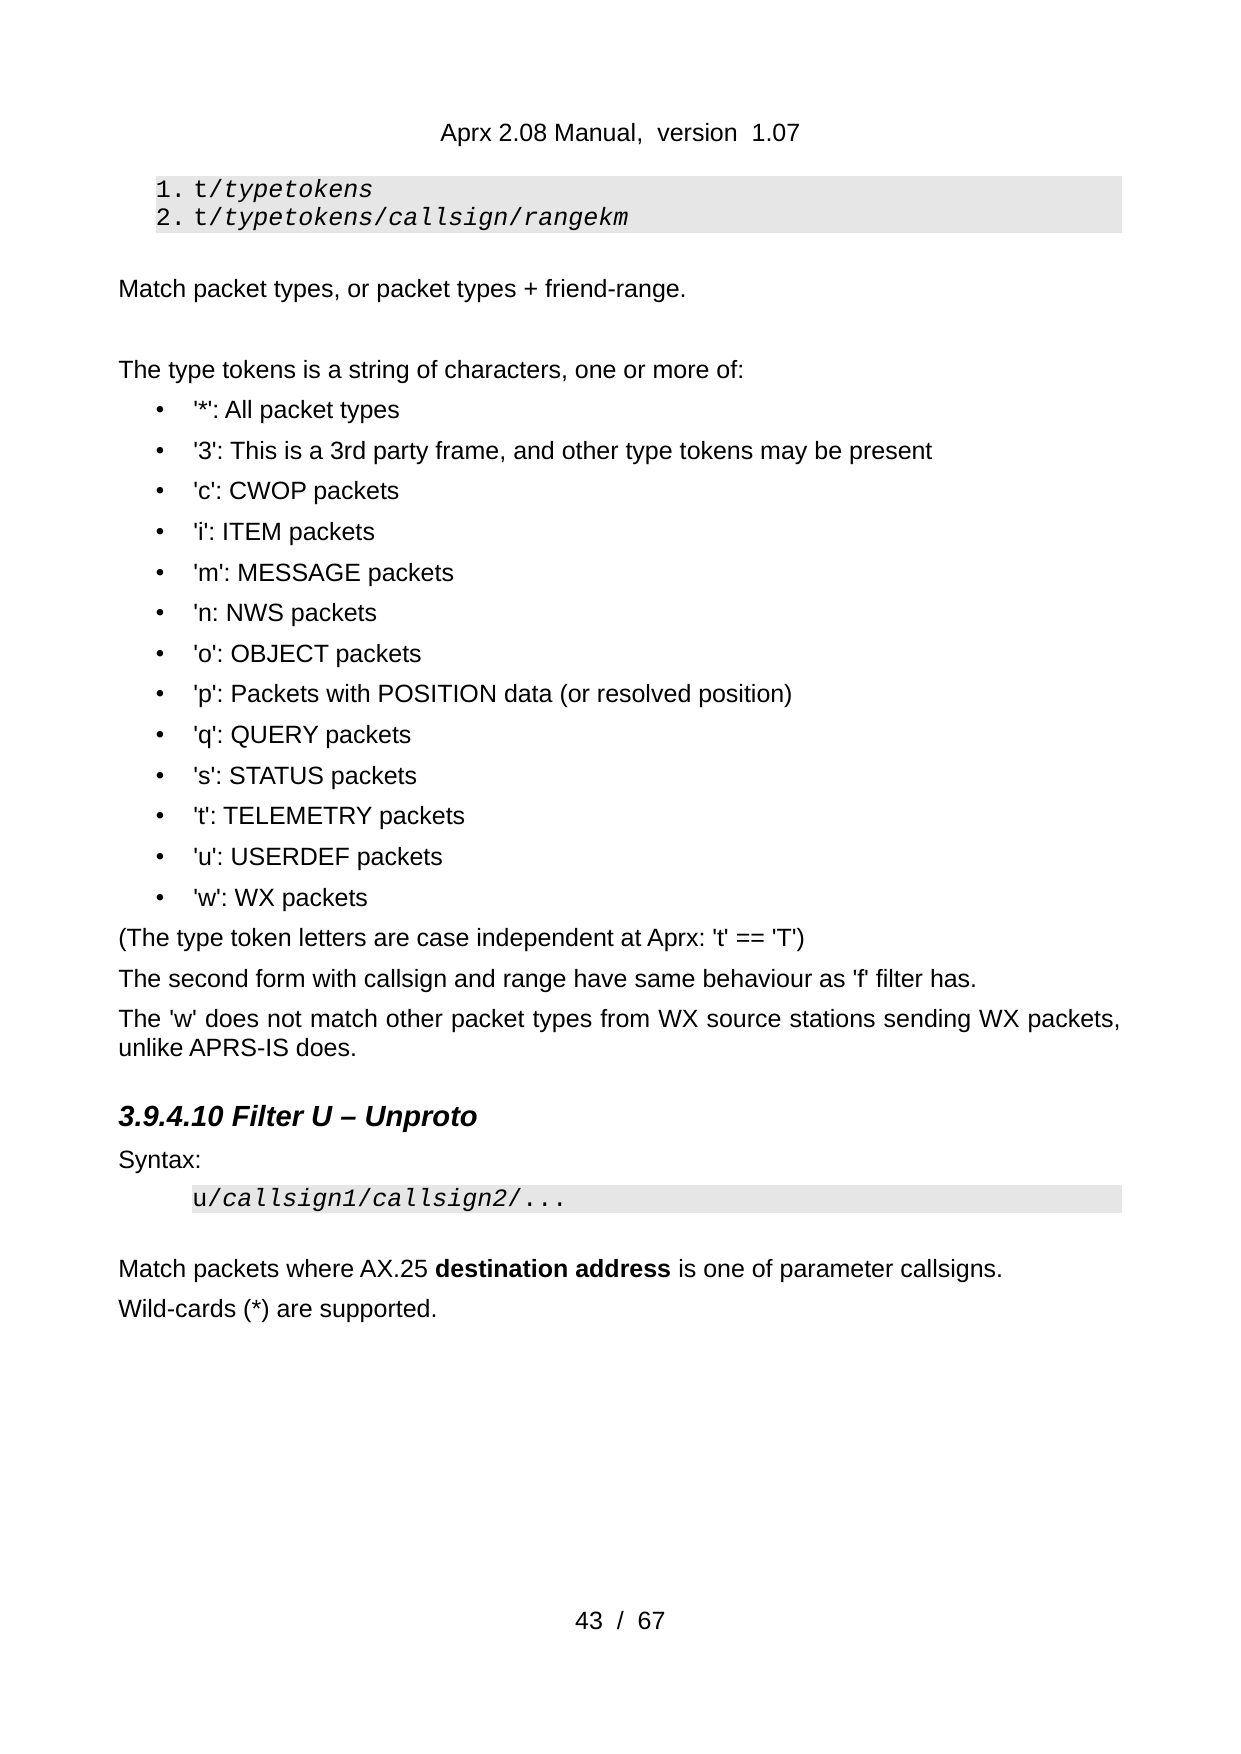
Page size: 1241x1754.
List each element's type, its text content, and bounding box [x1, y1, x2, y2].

list t/typetokens [156, 176, 1122, 205]
list 'w': WX packets [156, 883, 1122, 911]
list 'u': USERDEF packets [156, 842, 1122, 871]
list 't': TELEMETRY packets [156, 801, 1122, 830]
text Match packets where AX.25 destination address is one of parameter callsigns. [118, 1254, 1122, 1283]
list '3': This is a 3rd party frame, and other type tokens may be present [156, 436, 1122, 464]
text Match packet types, or packet types + friend-range. [118, 273, 1122, 302]
text Syntax: [118, 1144, 1122, 1173]
list 'p': Packets with POSITION data (or resolved position) [156, 679, 1122, 708]
list 's': STATUS packets [156, 761, 1122, 789]
list 'o': OBJECT packets [156, 639, 1122, 668]
list t/typetokens/callsign/rangekm [156, 205, 1122, 233]
subtitle Filter U – Unproto [118, 1098, 1122, 1132]
list 'm': MESSAGE packets [156, 558, 1122, 586]
text Wild-cards (*) are supported. [118, 1294, 1122, 1323]
text u/callsign1/callsign2/... [192, 1185, 1122, 1213]
list 'c': CWOP packets [156, 476, 1122, 505]
text The second form with callsign and range have same behaviour as 'f' filter has. [118, 964, 1122, 992]
list '*': All packet types [156, 395, 1122, 424]
list 'q': QUERY packets [156, 720, 1122, 749]
list 'n: NWS packets [156, 598, 1122, 627]
text The type tokens is a string of characters, one or more of: [118, 354, 1122, 383]
list 'i': ITEM packets [156, 517, 1122, 546]
text The 'w' does not match other packet types from WX source stations sending WX packets, unlike APRS-IS does. [118, 1004, 1122, 1062]
text (The type token letters are case independent at Aprx: 't' == 'T') [118, 923, 1122, 952]
